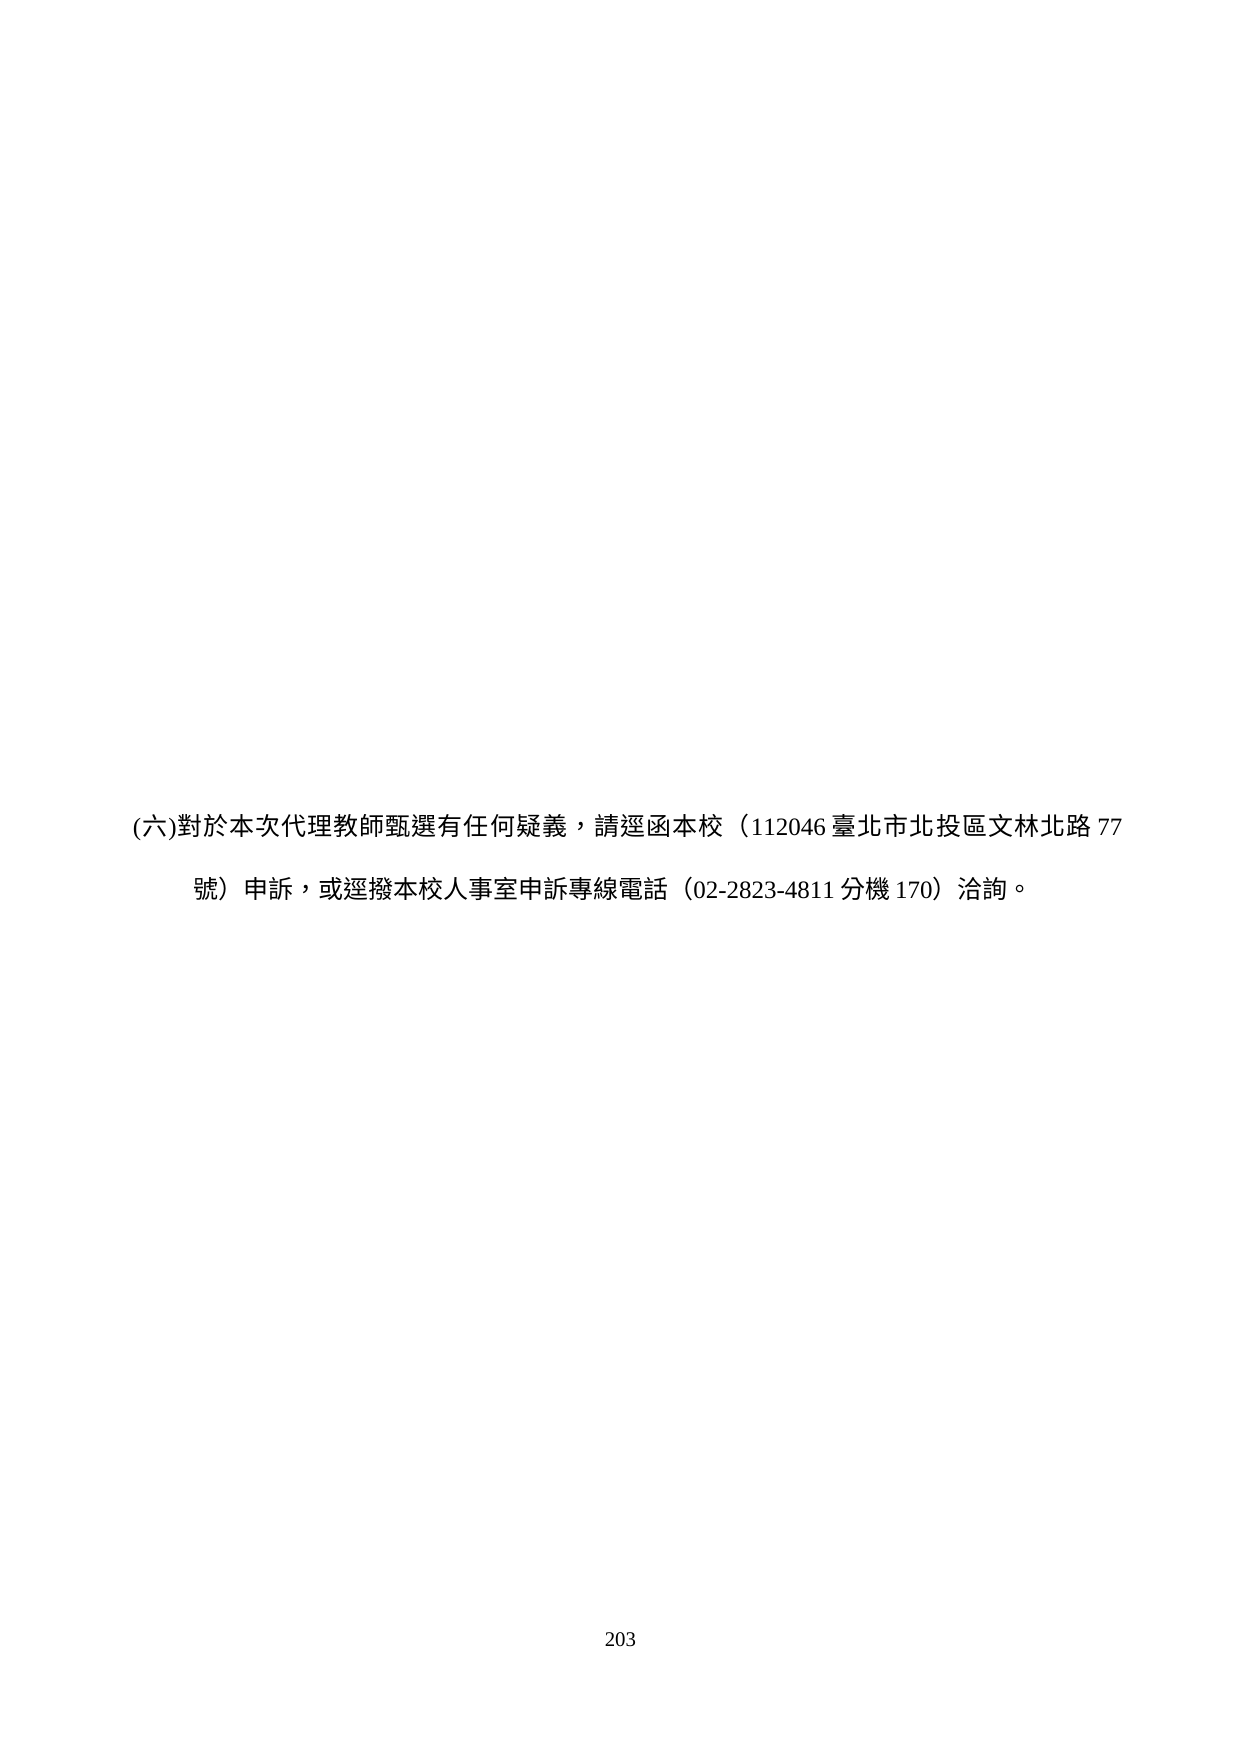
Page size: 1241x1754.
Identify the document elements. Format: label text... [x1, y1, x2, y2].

text (六)對於本次代理教師甄選有任何疑義，請逕函本校（112046臺北市北投區文林北路77號）申訴，或逕撥本校人事室申訴專線電話（02-2823-4811分機170）洽詢。 [118, 783, 1122, 908]
